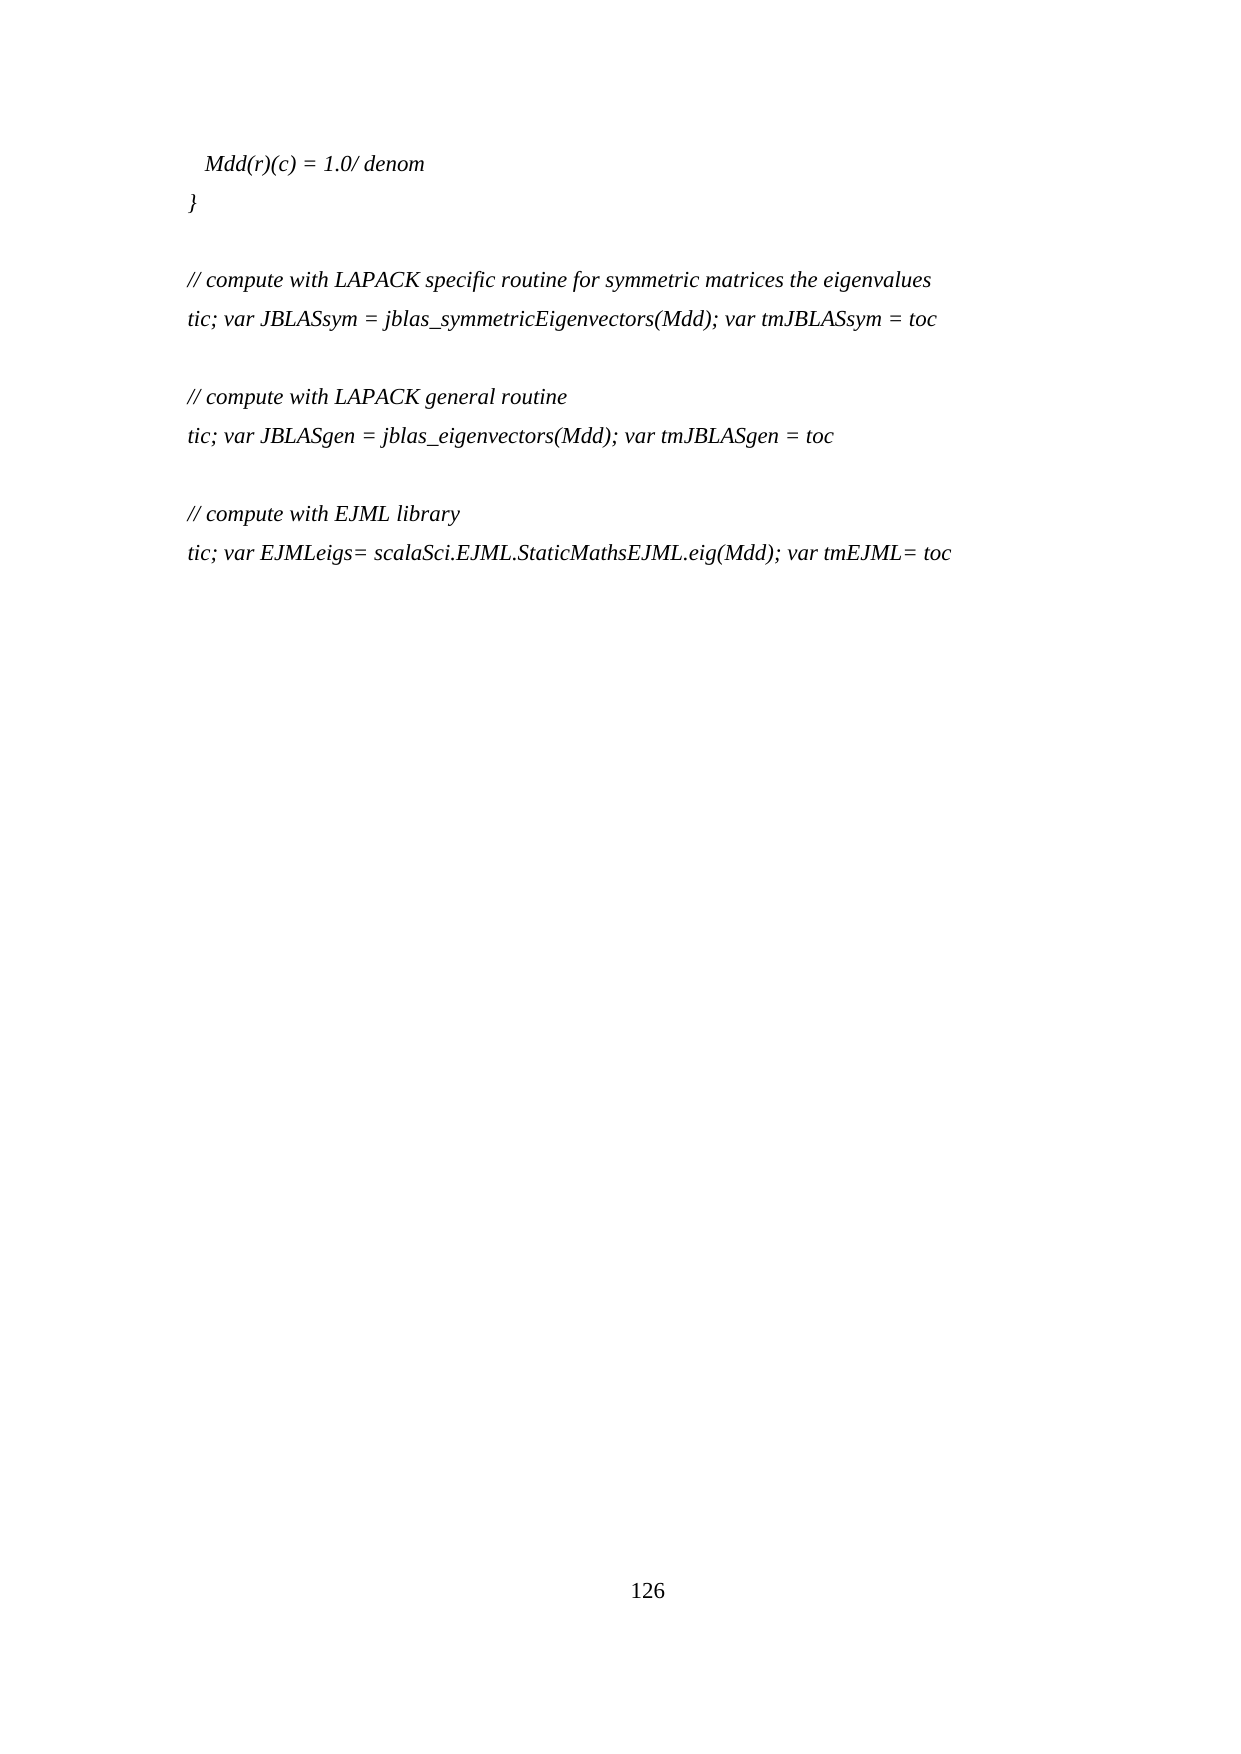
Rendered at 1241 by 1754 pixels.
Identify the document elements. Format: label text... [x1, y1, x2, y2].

text tic; var JBLASsym = jblas_symmetricEigenvectors(Mdd); var tmJBLASsym = toc [187, 305, 1108, 332]
text tic; var JBLASgen = jblas_eigenvectors(Mdd); var tmJBLASgen = toc [187, 422, 1108, 448]
text // compute with LAPACK specific routine for symmetric matrices the eigenvalues [187, 267, 1108, 293]
text // compute with LAPACK general routine [187, 383, 1108, 409]
text } [187, 189, 1108, 215]
text Mdd(r)(c) = 1.0/ denom [187, 150, 1108, 176]
text tic; var EJMLeigs= scalaSci.EJML.StaticMathsEJML.eig(Mdd); var tmEJML= toc [187, 538, 1108, 565]
text // compute with EJML library [187, 500, 1108, 526]
